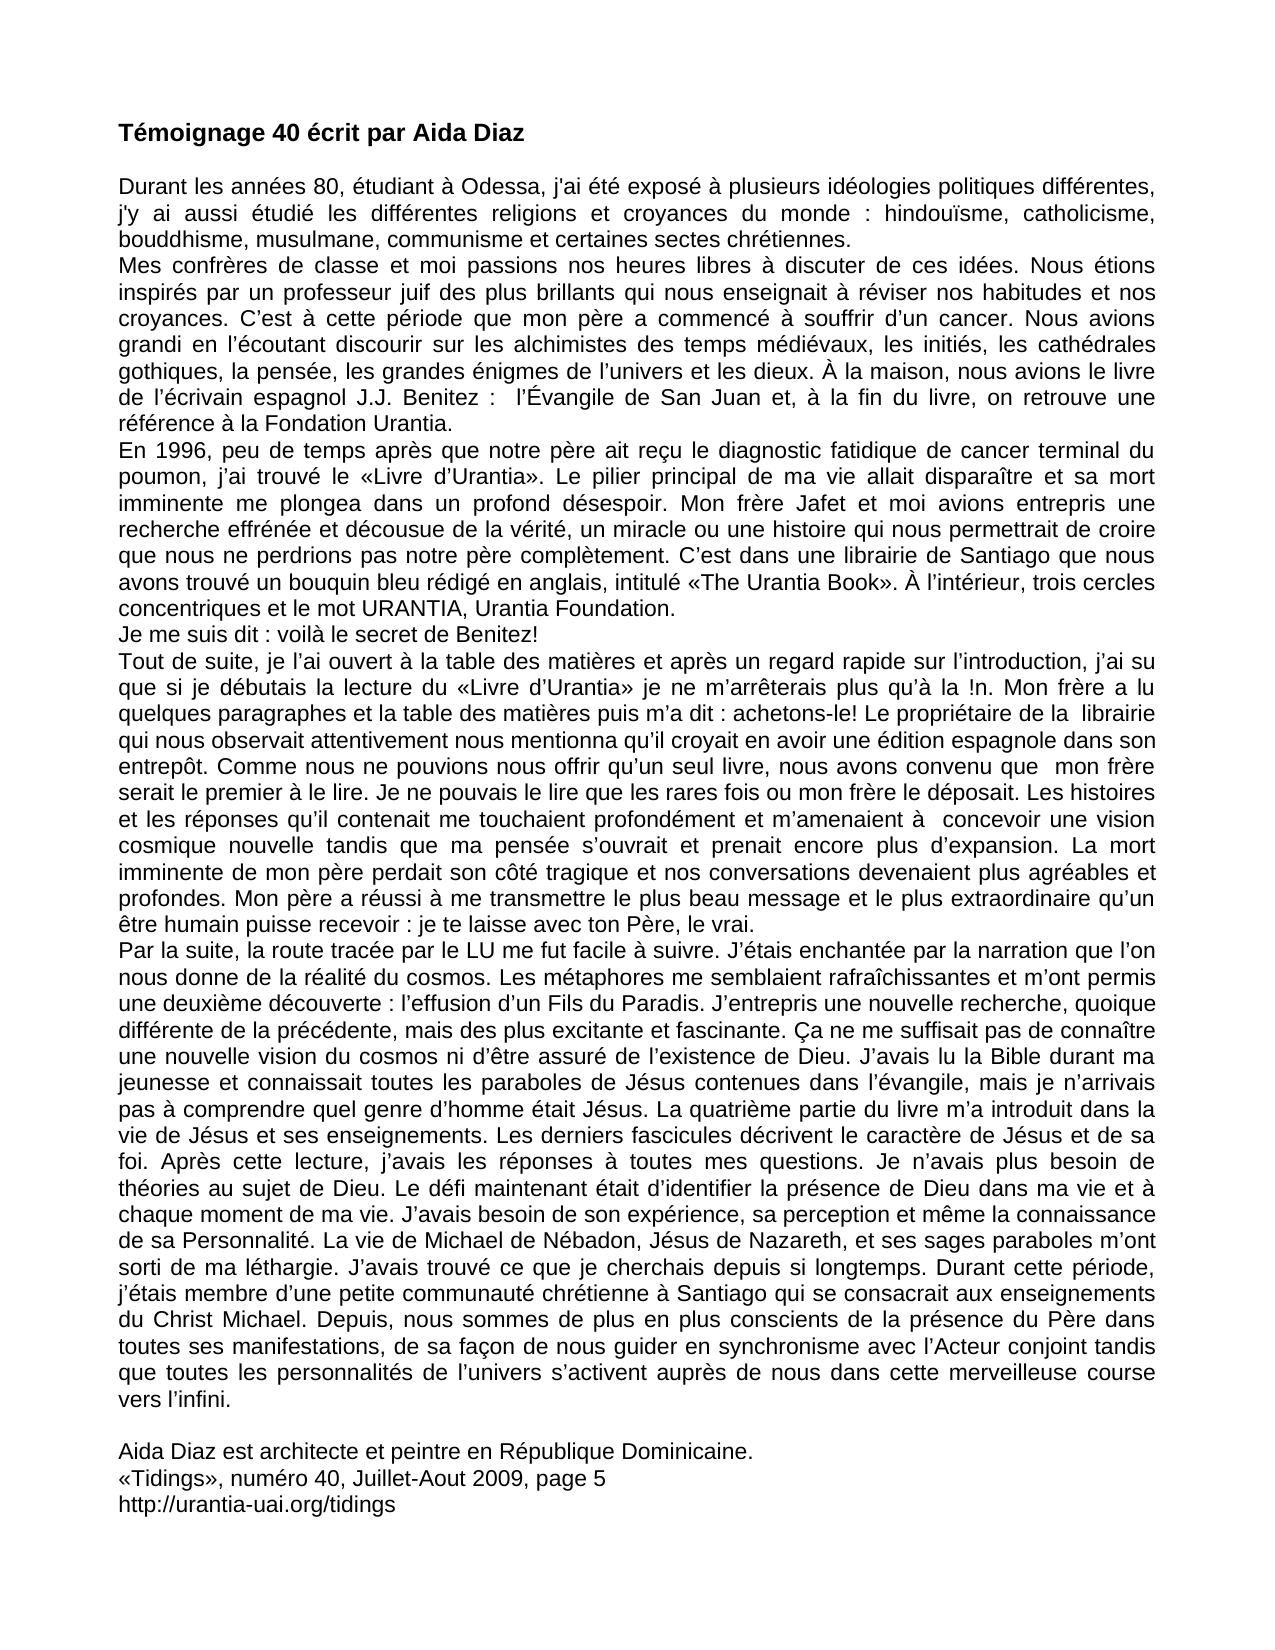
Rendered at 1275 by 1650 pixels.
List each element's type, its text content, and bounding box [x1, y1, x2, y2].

text Aida Diaz est architecte et peintre en République Dominicaine. [118, 1438, 1157, 1464]
text Témoignage 40 écrit par Aida Diaz [118, 118, 1157, 147]
text Mes confrères de classe et moi passions nos heures libres à discuter de ces idées. Nous étions inspirés par un professeur juif des plus brillants qui nous enseignait à réviser nos habitudes et nos croyances. C’est à cette période que mon père a commencé à souffrir d’un cancer. Nous avions grandi en l’écoutant discourir sur les alchimistes des temps médiévaux, les initiés, les cathédrales gothiques, la pensée, les grandes énigmes de l’univers et les dieux. À la maison, nous avions le livre de l’écrivain espagnol J.J. Benitez : l’Évangile de San Juan et, à la fin du livre, on retrouve une référence à la Fondation Urantia. [118, 252, 1157, 437]
text http://urantia-uai.org/tidings [118, 1491, 1157, 1517]
text Je me suis dit : voilà le secret de Benitez! [118, 621, 1157, 648]
text «Tidings», numéro 40, Juillet-Aout 2009, page 5 [118, 1464, 1157, 1491]
text Tout de suite, je l’ai ouvert à la table des matières et après un regard rapide sur l’introduction, j’ai su que si je débutais la lecture du «Livre d’Urantia» je ne m’arrêterais plus qu’à la !n. Mon frère a lu quelques paragraphes et la table des matières puis m’a dit : achetons-le! Le propriétaire de la librairie qui nous observait attentivement nous mentionna qu’il croyait en avoir une édition espagnole dans son entrepôt. Comme nous ne pouvions nous offrir qu’un seul livre, nous avons convenu que mon frère serait le premier à le lire. Je ne pouvais le lire que les rares fois ou mon frère le déposait. Les histoires et les réponses qu’il contenait me touchaient profondément et m’amenaient à concevoir une vision cosmique nouvelle tandis que ma pensée s’ouvrait et prenait encore plus d’expansion. La mort imminente de mon père perdait son côté tragique et nos conversations devenaient plus agréables et profondes. Mon père a réussi à me transmettre le plus beau message et le plus extraordinaire qu’un être humain puisse recevoir : je te laisse avec ton Père, le vrai. [118, 648, 1157, 937]
text Par la suite, la route tracée par le LU me fut facile à suivre. J’étais enchantée par la narration que l’on nous donne de la réalité du cosmos. Les métaphores me semblaient rafraîchissantes et m’ont permis une deuxième découverte : l’effusion d’un Fils du Paradis. J’entrepris une nouvelle recherche, quoique différente de la précédente, mais des plus excitante et fascinante. Ça ne me suffisait pas de connaître une nouvelle vision du cosmos ni d’être assuré de l’existence de Dieu. J’avais lu la Bible durant ma jeunesse et connaissait toutes les paraboles de Jésus contenues dans l’évangile, mais je n’arrivais pas à comprendre quel genre d’homme était Jésus. La quatrième partie du livre m’a introduit dans la vie de Jésus et ses enseignements. Les derniers fascicules décrivent le caractère de Jésus et de sa foi. Après cette lecture, j’avais les réponses à toutes mes questions. Je n’avais plus besoin de théories au sujet de Dieu. Le défi maintenant était d’identifier la présence de Dieu dans ma vie et à chaque moment de ma vie. J’avais besoin de son expérience, sa perception et même la connaissance de sa Personnalité. La vie de Michael de Nébadon, Jésus de Nazareth, et ses sages paraboles m’ont sorti de ma léthargie. J’avais trouvé ce que je cherchais depuis si longtemps. Durant cette période, j’étais membre d’une petite communauté chrétienne à Santiago qui se consacrait aux enseignements du Christ Michael. Depuis, nous sommes de plus en plus conscients de la présence du Père dans toutes ses manifestations, de sa façon de nous guider en synchronisme avec l’Acteur conjoint tandis que toutes les personnalités de l’univers s’activent auprès de nous dans cette merveilleuse course vers l’infini. [118, 937, 1157, 1412]
text Durant les années 80, étudiant à Odessa, j'ai été exposé à plusieurs idéologies politiques différentes, j'y ai aussi étudié les différentes religions et croyances du monde : hindouïsme, catholicisme, bouddhisme, musulmane, communisme et certaines sectes chrétiennes. [118, 173, 1157, 252]
text En 1996, peu de temps après que notre père ait reçu le diagnostic fatidique de cancer terminal du poumon, j’ai trouvé le «Livre d’Urantia». Le pilier principal de ma vie allait disparaître et sa mort imminente me plongea dans un profond désespoir. Mon frère Jafet et moi avions entrepris une recherche effrénée et décousue de la vérité, un miracle ou une histoire qui nous permettrait de croire que nous ne perdrions pas notre père complètement. C’est dans une librairie de Santiago que nous avons trouvé un bouquin bleu rédigé en anglais, intitulé «The Urantia Book». À l’intérieur, trois cercles concentriques et le mot URANTIA, Urantia Foundation. [118, 437, 1157, 621]
